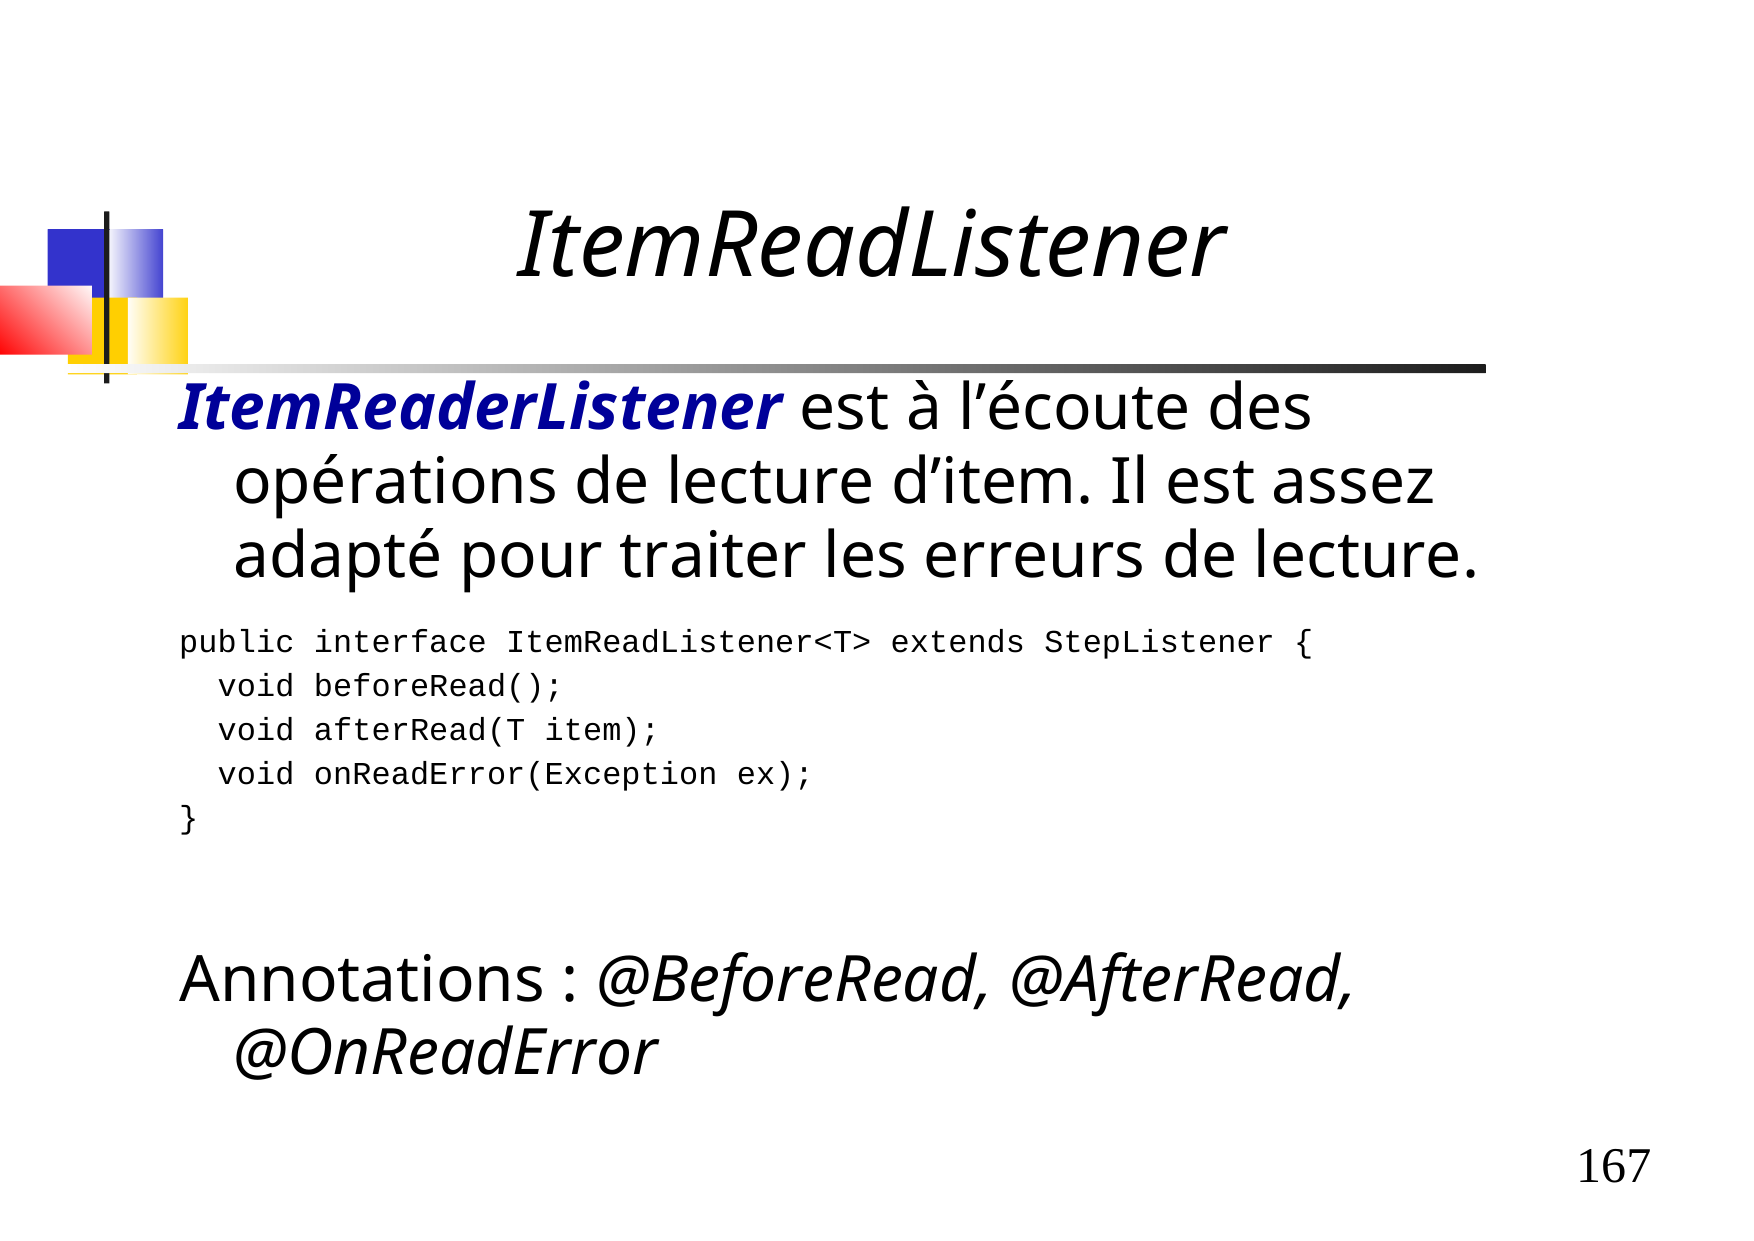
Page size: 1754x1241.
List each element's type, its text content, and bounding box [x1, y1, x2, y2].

list ItemReaderListener est à l’écoute des opérations de lecture d’item. Il est assez adapté pour traiter les erreurs de lecture. public interface ItemReadListener<T> extends StepListener { void beforeRead(); void afterRead(T item); void onReadError(Exception ex); } Annotations : @BeforeRead, @AfterRead, @OnReadError [179, 371, 1567, 1091]
title ItemReadListener [179, 139, 1567, 351]
